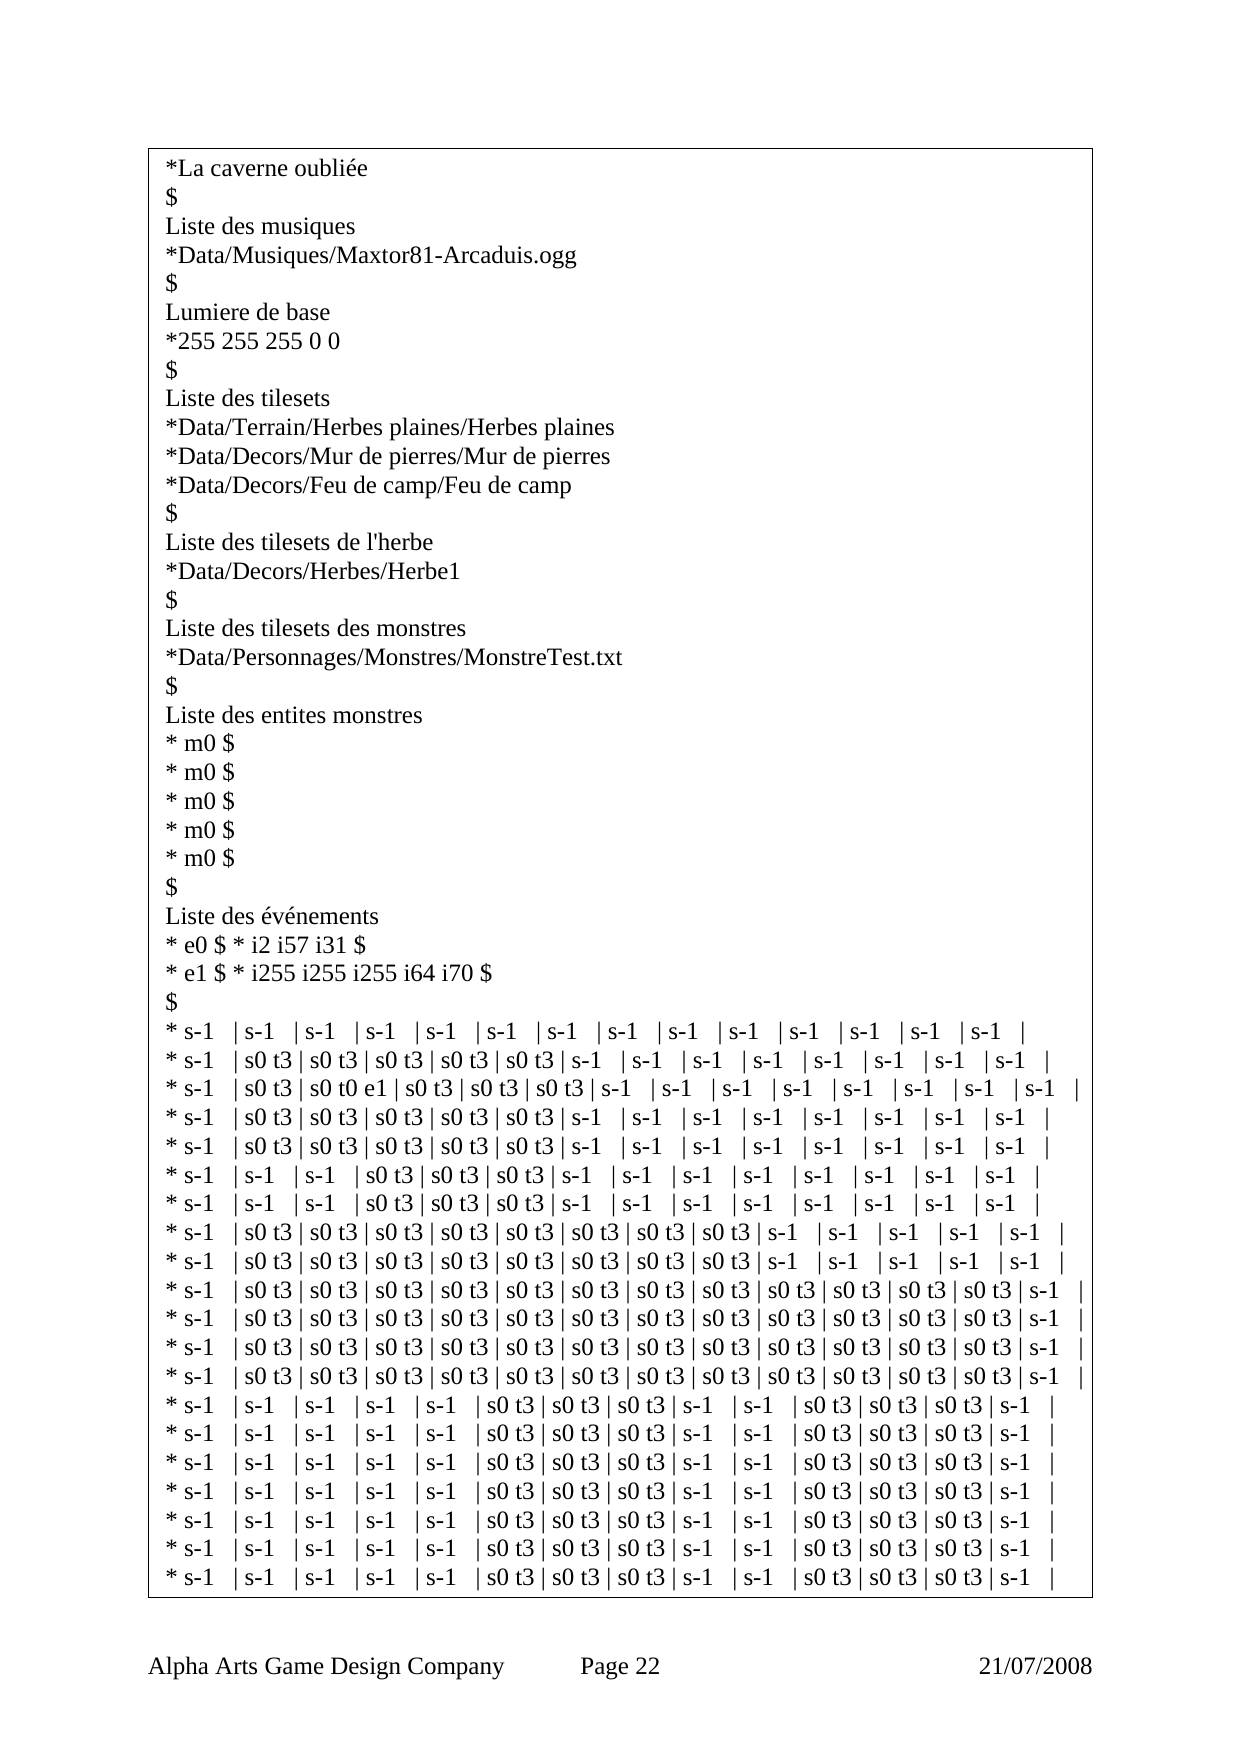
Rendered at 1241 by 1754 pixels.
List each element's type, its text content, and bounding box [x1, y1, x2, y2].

table_header *La caverne oubliée $ Liste des musiques *Data/Musiques/Maxtor81-Arcaduis.ogg $ Lumiere de base *255 255 255 0 0 $ Liste des tilesets *Data/Terrain/Herbes plaines/Herbes plaines *Data/Decors/Mur de pierres/Mur de pierres *Data/Decors/Feu de camp/Feu de camp $ Liste des tilesets de l'herbe *Data/Decors/Herbes/Herbe1 $ Liste des tilesets des monstres *Data/Personnages/Monstres/MonstreTest.txt $ Liste des entites monstres * m0 $ * m0 $ * m0 $ * m0 $ * m0 $ $ Liste des événements * e0 $ * i2 i57 i31 $ * e1 $ * i255 i255 i255 i64 i70 $ $ * s-1 | s-1 | s-1 | s-1 | s-1 | s-1 | s-1 | s-1 | s-1 | s-1 | s-1 | s-1 | s-1 | s-1 | * s-1 | s0 t3 | s0 t3 | s0 t3 | s0 t3 | s0 t3 | s-1 | s-1 | s-1 | s-1 | s-1 | s-1 | s-1 | s-1 | * s-1 | s0 t3 | s0 t0 e1 | s0 t3 | s0 t3 | s0 t3 | s-1 | s-1 | s-1 | s-1 | s-1 | s-1 | s-1 | s-1 | * s-1 | s0 t3 | s0 t3 | s0 t3 | s0 t3 | s0 t3 | s-1 | s-1 | s-1 | s-1 | s-1 | s-1 | s-1 | s-1 | * s-1 | s0 t3 | s0 t3 | s0 t3 | s0 t3 | s0 t3 | s-1 | s-1 | s-1 | s-1 | s-1 | s-1 | s-1 | s-1 | * s-1 | s-1 | s-1 | s0 t3 | s0 t3 | s0 t3 | s-1 | s-1 | s-1 | s-1 | s-1 | s-1 | s-1 | s-1 | * s-1 | s-1 | s-1 | s0 t3 | s0 t3 | s0 t3 | s-1 | s-1 | s-1 | s-1 | s-1 | s-1 | s-1 | s-1 | * s-1 | s0 t3 | s0 t3 | s0 t3 | s0 t3 | s0 t3 | s0 t3 | s0 t3 | s0 t3 | s-1 | s-1 | s-1 | s-1 | s-1 | * s-1 | s0 t3 | s0 t3 | s0 t3 | s0 t3 | s0 t3 | s0 t3 | s0 t3 | s0 t3 | s-1 | s-1 | s-1 | s-1 | s-1 | * s-1 | s0 t3 | s0 t3 | s0 t3 | s0 t3 | s0 t3 | s0 t3 | s0 t3 | s0 t3 | s0 t3 | s0 t3 | s0 t3 | s0 t3 | s-1 | * s-1 | s0 t3 | s0 t3 | s0 t3 | s0 t3 | s0 t3 | s0 t3 | s0 t3 | s0 t3 | s0 t3 | s0 t3 | s0 t3 | s0 t3 | s-1 | * s-1 | s0 t3 | s0 t3 | s0 t3 | s0 t3 | s0 t3 | s0 t3 | s0 t3 | s0 t3 | s0 t3 | s0 t3 | s0 t3 | s0 t3 | s-1 | * s-1 | s0 t3 | s0 t3 | s0 t3 | s0 t3 | s0 t3 | s0 t3 | s0 t3 | s0 t3 | s0 t3 | s0 t3 | s0 t3 | s0 t3 | s-1 | * s-1 | s-1 | s-1 | s-1 | s-1 | s0 t3 | s0 t3 | s0 t3 | s-1 | s-1 | s0 t3 | s0 t3 | s0 t3 | s-1 | * s-1 | s-1 | s-1 | s-1 | s-1 | s0 t3 | s0 t3 | s0 t3 | s-1 | s-1 | s0 t3 | s0 t3 | s0 t3 | s-1 | * s-1 | s-1 | s-1 | s-1 | s-1 | s0 t3 | s0 t3 | s0 t3 | s-1 | s-1 | s0 t3 | s0 t3 | s0 t3 | s-1 | * s-1 | s-1 | s-1 | s-1 | s-1 | s0 t3 | s0 t3 | s0 t3 | s-1 | s-1 | s0 t3 | s0 t3 | s0 t3 | s-1 | * s-1 | s-1 | s-1 | s-1 | s-1 | s0 t3 | s0 t3 | s0 t3 | s-1 | s-1 | s0 t3 | s0 t3 | s0 t3 | s-1 | * s-1 | s-1 | s-1 | s-1 | s-1 | s0 t3 | s0 t3 | s0 t3 | s-1 | s-1 | s0 t3 | s0 t3 | s0 t3 | s-1 | * s-1 | s-1 | s-1 | s-1 | s-1 | s0 t3 | s0 t3 | s0 t3 | s-1 | s-1 | s0 t3 | s0 t3 | s0 t3 | s-1 | [149, 149, 1092, 1597]
